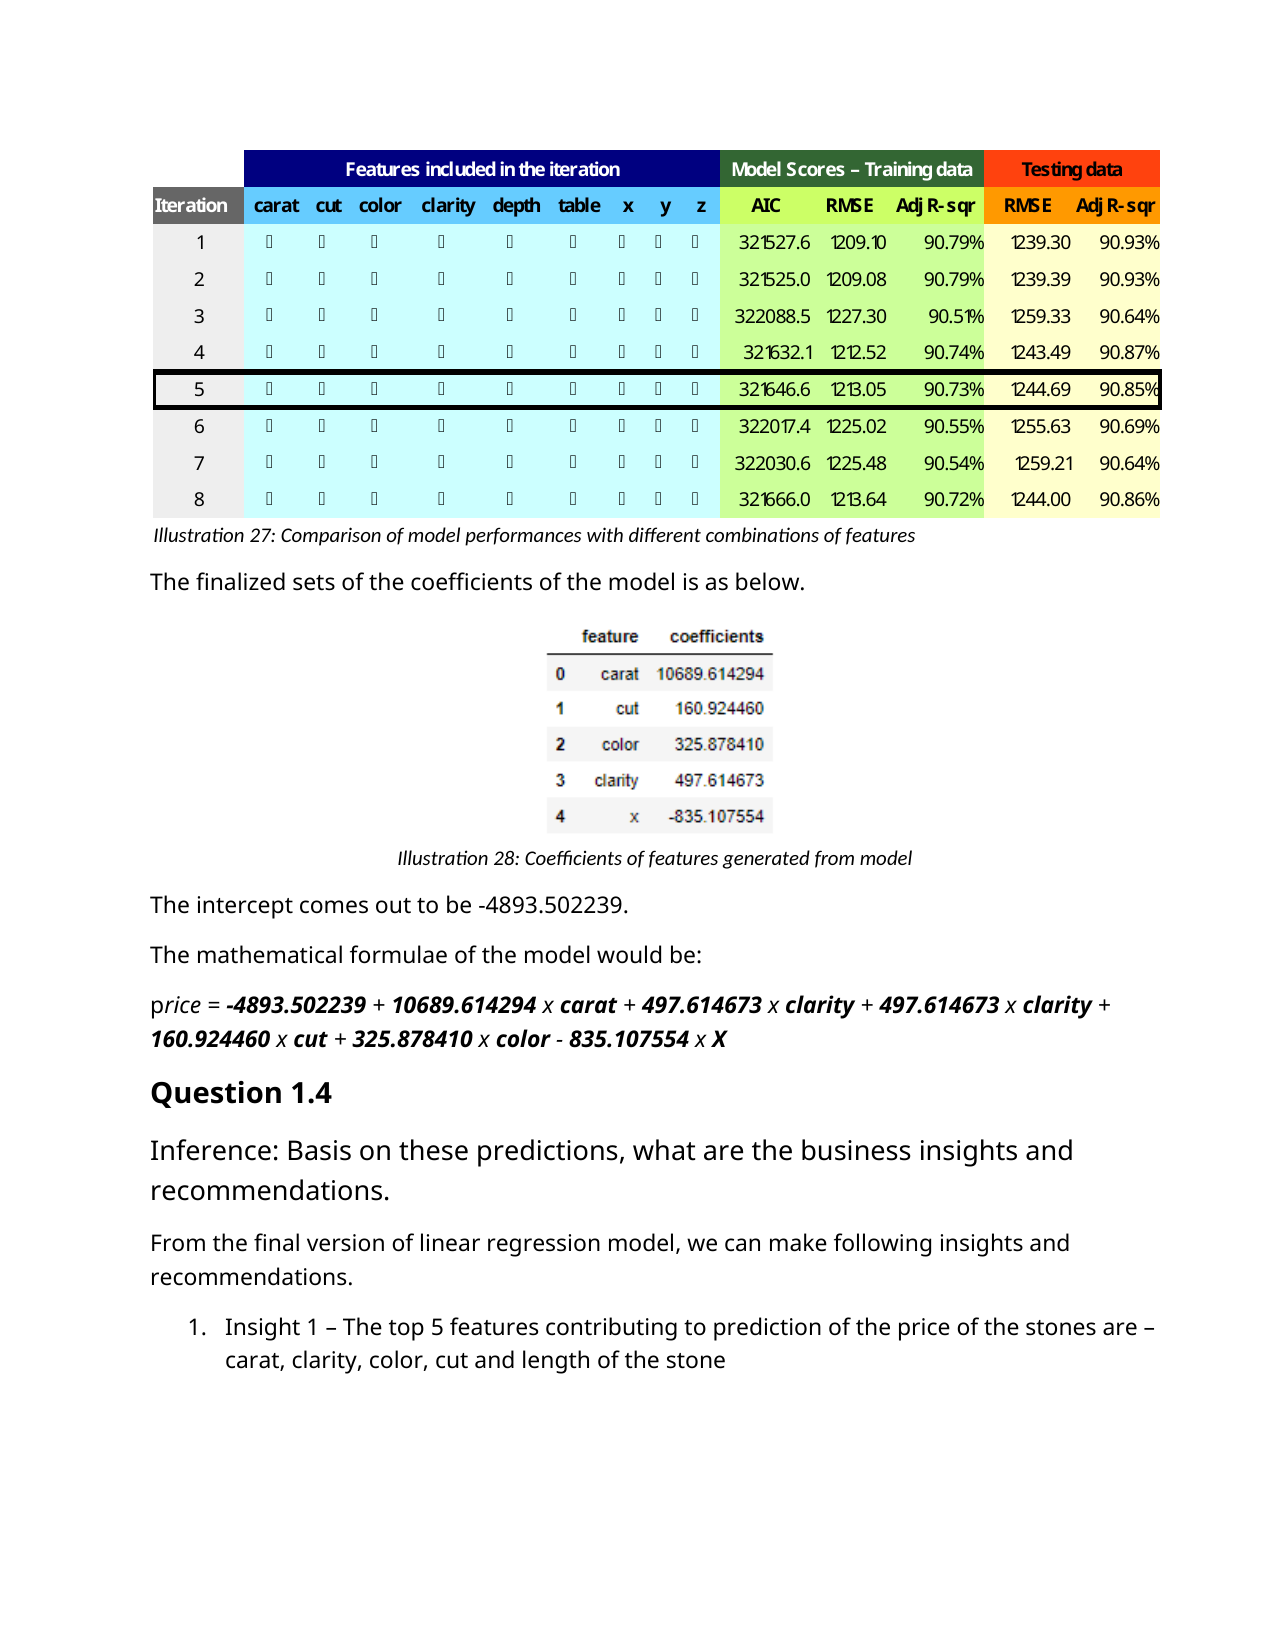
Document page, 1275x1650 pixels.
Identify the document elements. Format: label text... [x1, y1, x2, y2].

text price = -4893.502239 + 10689.614294 x carat + 497.614673 x clarity + 497.614673 x clarity + 160.924460 x cut + 325.878410 x color - 835.107554 x X [150, 989, 1172, 1054]
text From the final version of linear regression model, we can make following insights and recommendations. [150, 1227, 1172, 1292]
text Illustration 27: Comparison of model performances with different combinations of features [153, 410, 1162, 547]
text Inference: Basis on these predictions, what are the business insights and recommendations. [150, 1132, 1172, 1208]
picture [541, 616, 781, 843]
text [153, 163, 244, 187]
text Question 1.4 [150, 1073, 1172, 1112]
text Illustration 28: Coefficients of features generated from model [397, 629, 925, 870]
text The mathematical formulae of the model would be: [150, 939, 1172, 970]
text The intercept comes out to be -4893.502239. [150, 843, 1172, 920]
list Insight 1 – The top 5 features contributing to prediction of the price of the stones are – carat, clarity, color, cut and length of the stone [187, 1311, 1172, 1375]
text The finalized sets of the coefficients of the model is as below. [150, 150, 1172, 597]
